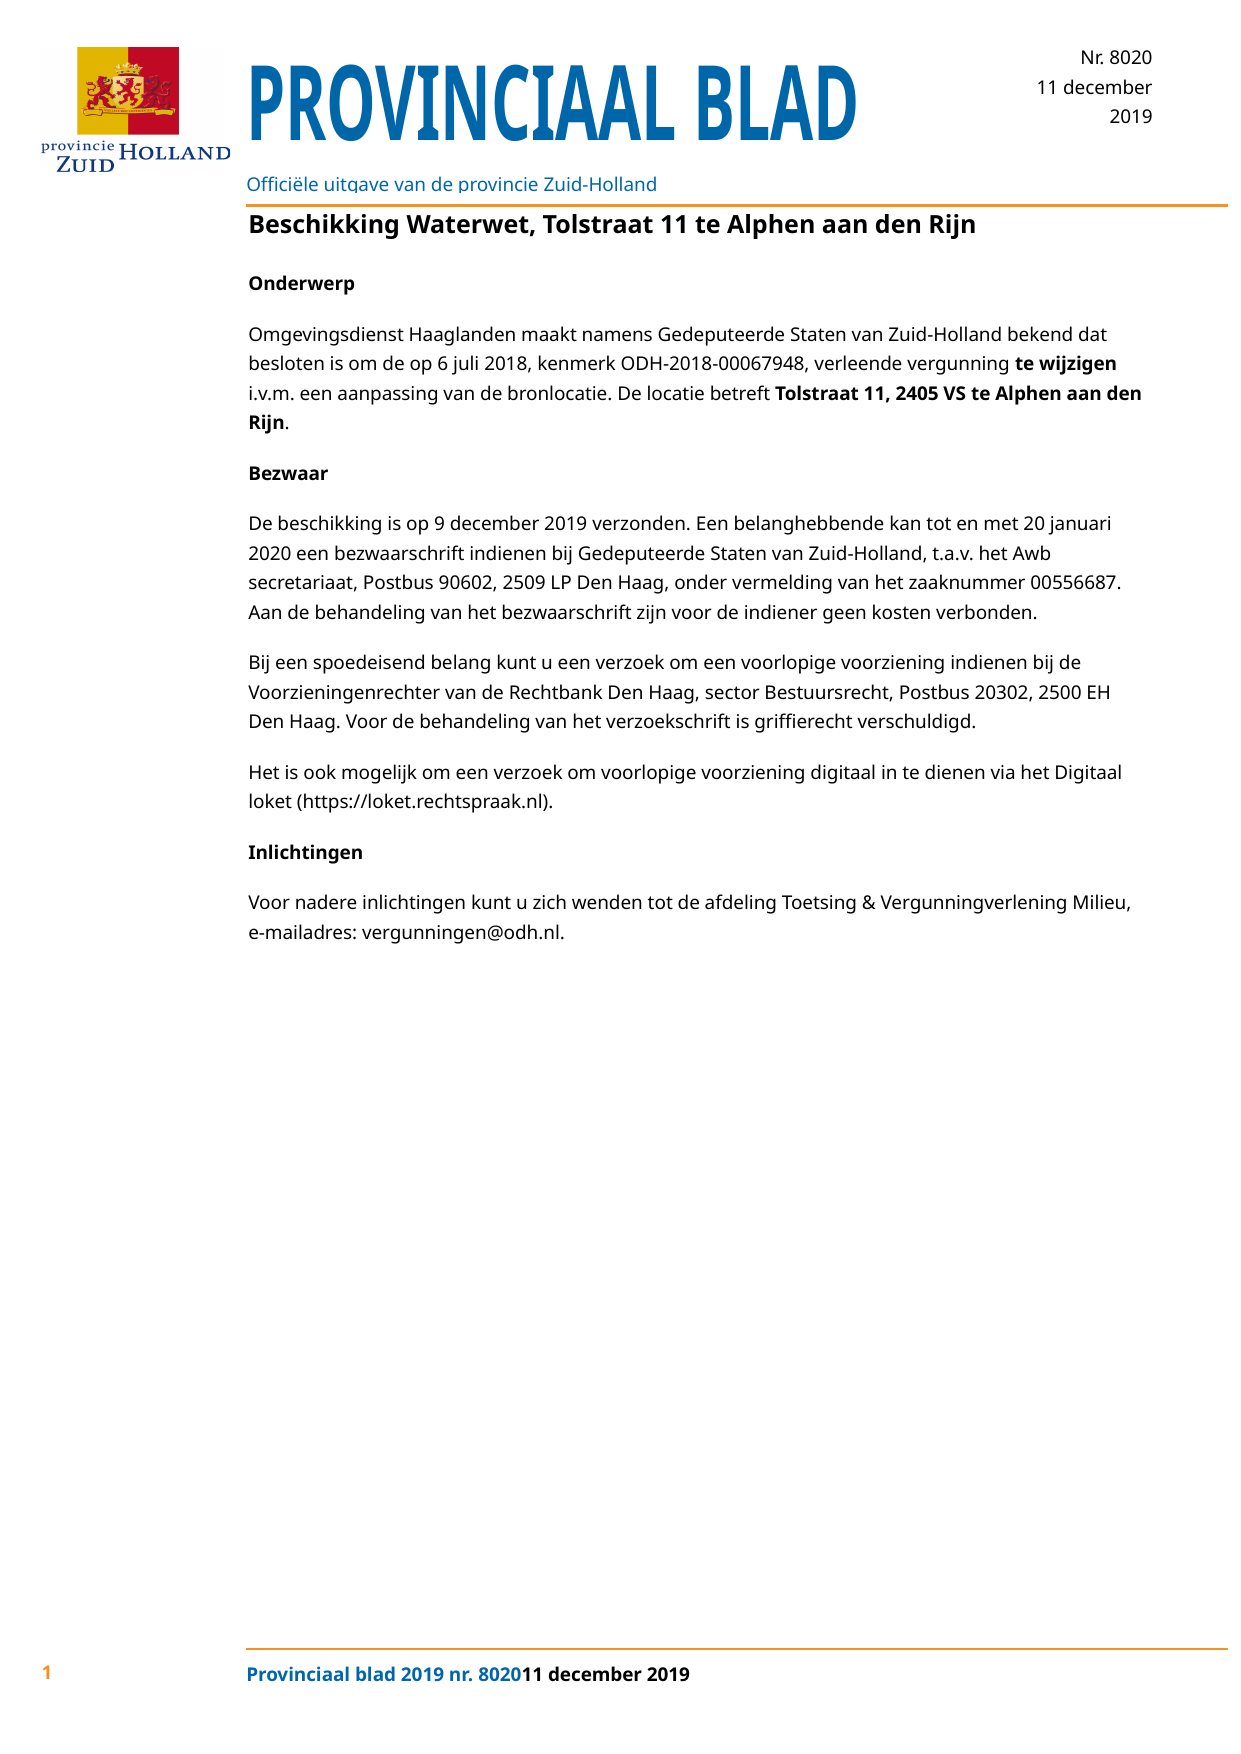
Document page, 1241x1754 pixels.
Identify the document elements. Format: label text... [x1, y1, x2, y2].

text Het is ook mogelijk om een verzoek om voorlopige voorziening digitaal in te dienen via het Digitaal loket (https://loket.rechtspraak.nl). [248, 759, 1152, 814]
text Bezwaar [248, 460, 1152, 486]
text Voor nadere inlichtingen kunt u zich wenden tot de afdeling Toetsing & Vergunningverlening Milieu, e-mailadres: vergunningen@odh.nl. [248, 889, 1152, 945]
text Onderwerp [248, 270, 1152, 296]
text Omgevingsdienst Haaglanden maakt namens Gedeputeerde Staten van Zuid-Holland bekend dat besloten is om de op 6 juli 2018, kenmerk ODH-2018-00067948, verleende vergunning te wijzigen i.v.m. een aanpassing van de bronlocatie. De locatie betreft Tolstraat 11, 2405 VS te Alphen aan den Rijn. [248, 321, 1152, 435]
picture [41, 47, 231, 172]
text Beschikking Waterwet, Tolstraat 11 te Alphen aan den Rijn [248, 207, 1152, 241]
text Inlichtingen [248, 839, 1152, 865]
text De beschikking is op 9 december 2019 verzonden. Een belanghebbende kan tot en met 20 januari 2020 een bezwaarschrift indienen bij Gedeputeerde Staten van Zuid-Holland, t.a.v. het Awb secretariaat, Postbus 90602, 2509 LP Den Haag, onder vermelding van het zaaknummer 00556687. Aan de behandeling van het bezwaarschrift zijn voor de indiener geen kosten verbonden. [248, 510, 1152, 625]
text Bij een spoedeisend belang kunt u een verzoek om een voorlopige voorziening indienen bij de Voorzieningenrechter van de Rechtbank Den Haag, sector Bestuursrecht, Postbus 20302, 2500 EH Den Haag. Voor de behandeling van het verzoekschrift is griffierecht verschuldigd. [248, 649, 1152, 734]
